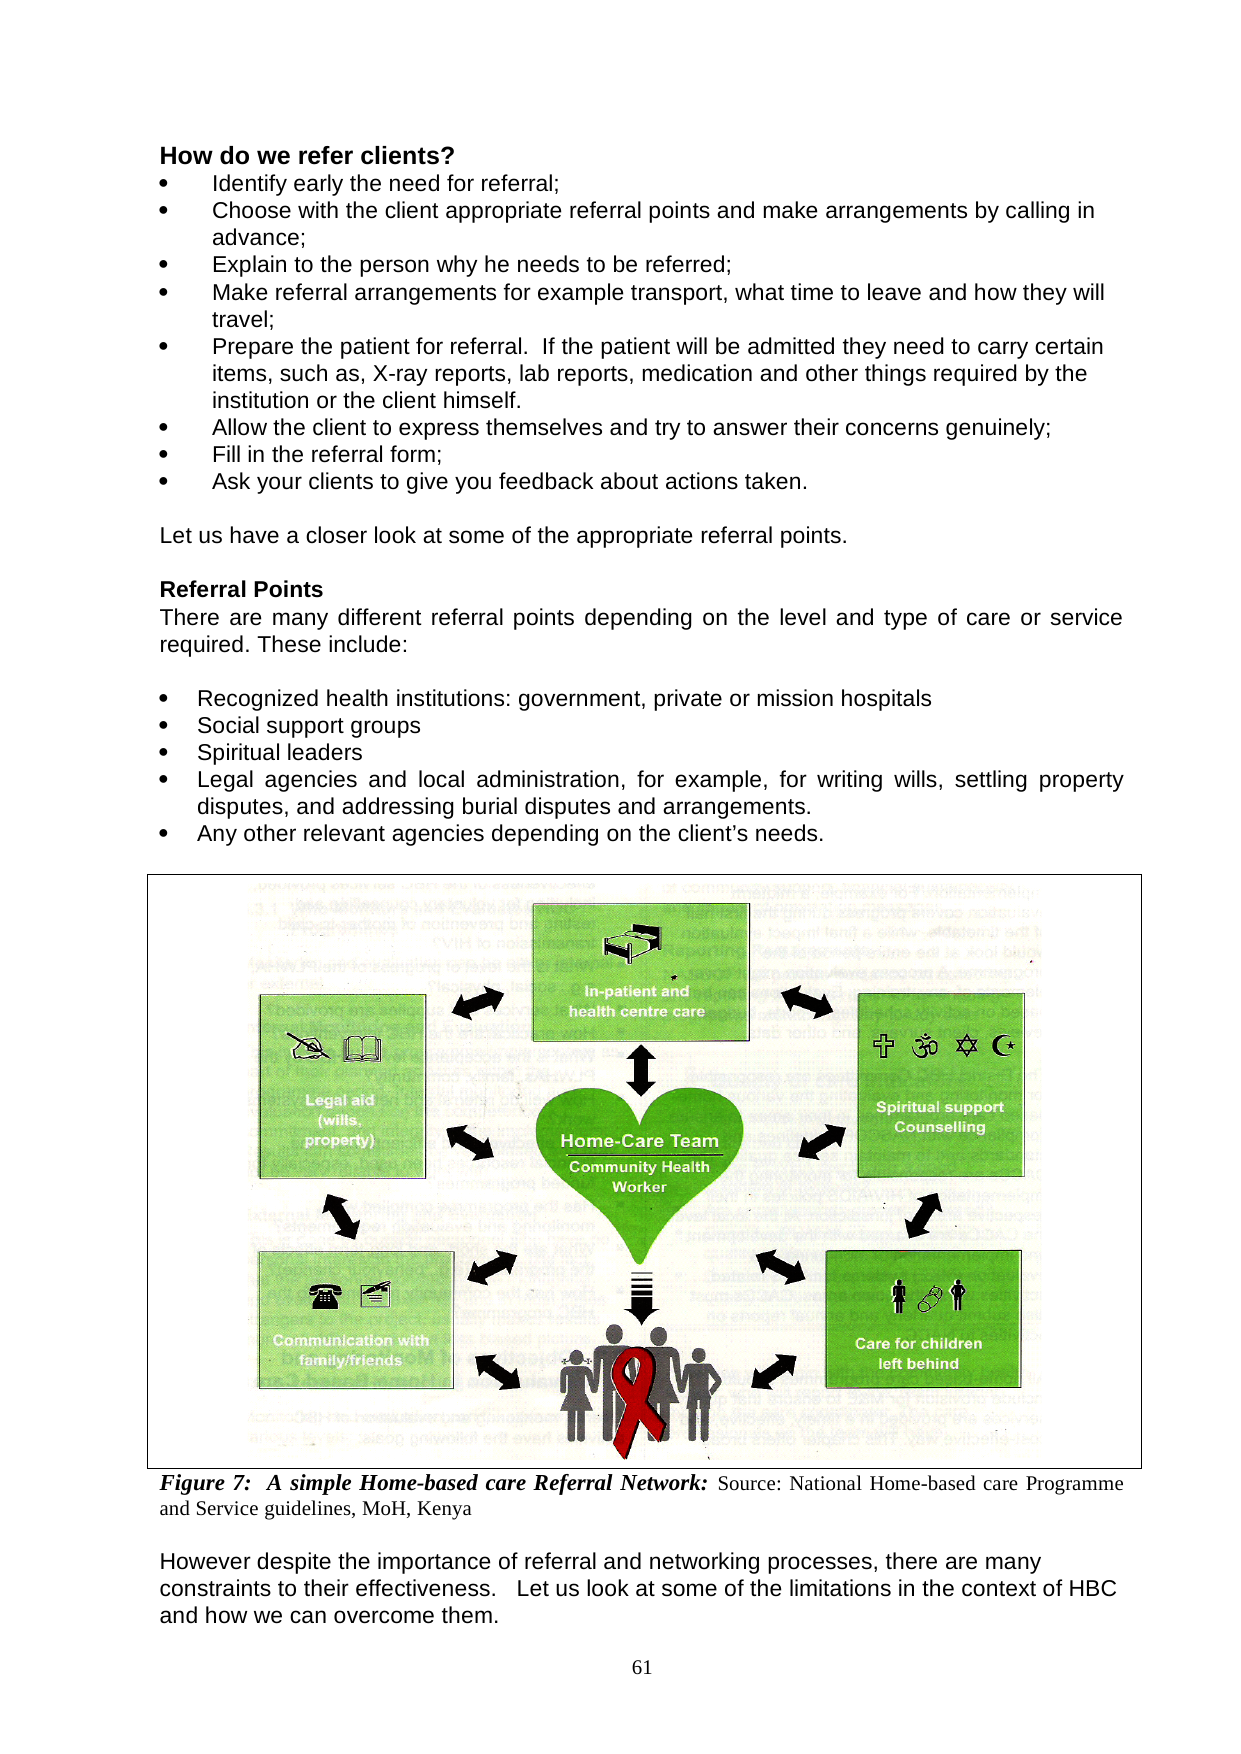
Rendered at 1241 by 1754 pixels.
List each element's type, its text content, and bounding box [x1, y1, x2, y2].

list Prepare the patient for referral. If the patient will be admitted they need to carry certain items, such as, X-ray reports, lab reports, medication and other things required by the institution or the client himself. [159, 332, 1125, 413]
text Figure 7: A simple Home-based care Referral Network: Source: National Home-based care Programme and Service guidelines, MoH, Kenya [159, 1469, 1125, 1520]
list Spiritual leaders [159, 738, 1125, 765]
list Identify early the need for referral; [159, 169, 1125, 197]
list Fill in the referral form; [159, 440, 1125, 467]
list Any other relevant agencies depending on the client’s needs. [159, 819, 1125, 847]
list Social support groups [159, 711, 1125, 738]
text There are many different referral points depending on the level and type of care or service required. These include: [159, 603, 1125, 657]
list Legal agencies and local administration, for example, for writing wills, settling property disputes, and addressing burial disputes and arrangements. [159, 765, 1125, 819]
list Make referral arrangements for example transport, what time to leave and how they will travel; [159, 278, 1125, 332]
table_header [148, 875, 1141, 1468]
text Referral Points [159, 576, 1125, 603]
picture [247, 883, 1042, 1460]
list Choose with the client appropriate referral points and make arrangements by calling in advance; [159, 197, 1125, 251]
list Allow the client to express themselves and try to answer their concerns genuinely; [159, 413, 1125, 440]
list Explain to the person why he needs to be referred; [159, 251, 1125, 278]
text How do we refer clients? [159, 141, 1125, 169]
list Ask your clients to give you feedback about actions taken. [159, 467, 1125, 494]
list Recognized health institutions: government, private or mission hospitals [159, 684, 1125, 711]
text However despite the importance of referral and networking processes, there are many constraints to their effectiveness. Let us look at some of the limitations in the context of HBC and how we can overcome them. [159, 1547, 1125, 1628]
text Let us have a closer look at some of the appropriate referral points. [159, 522, 1125, 549]
